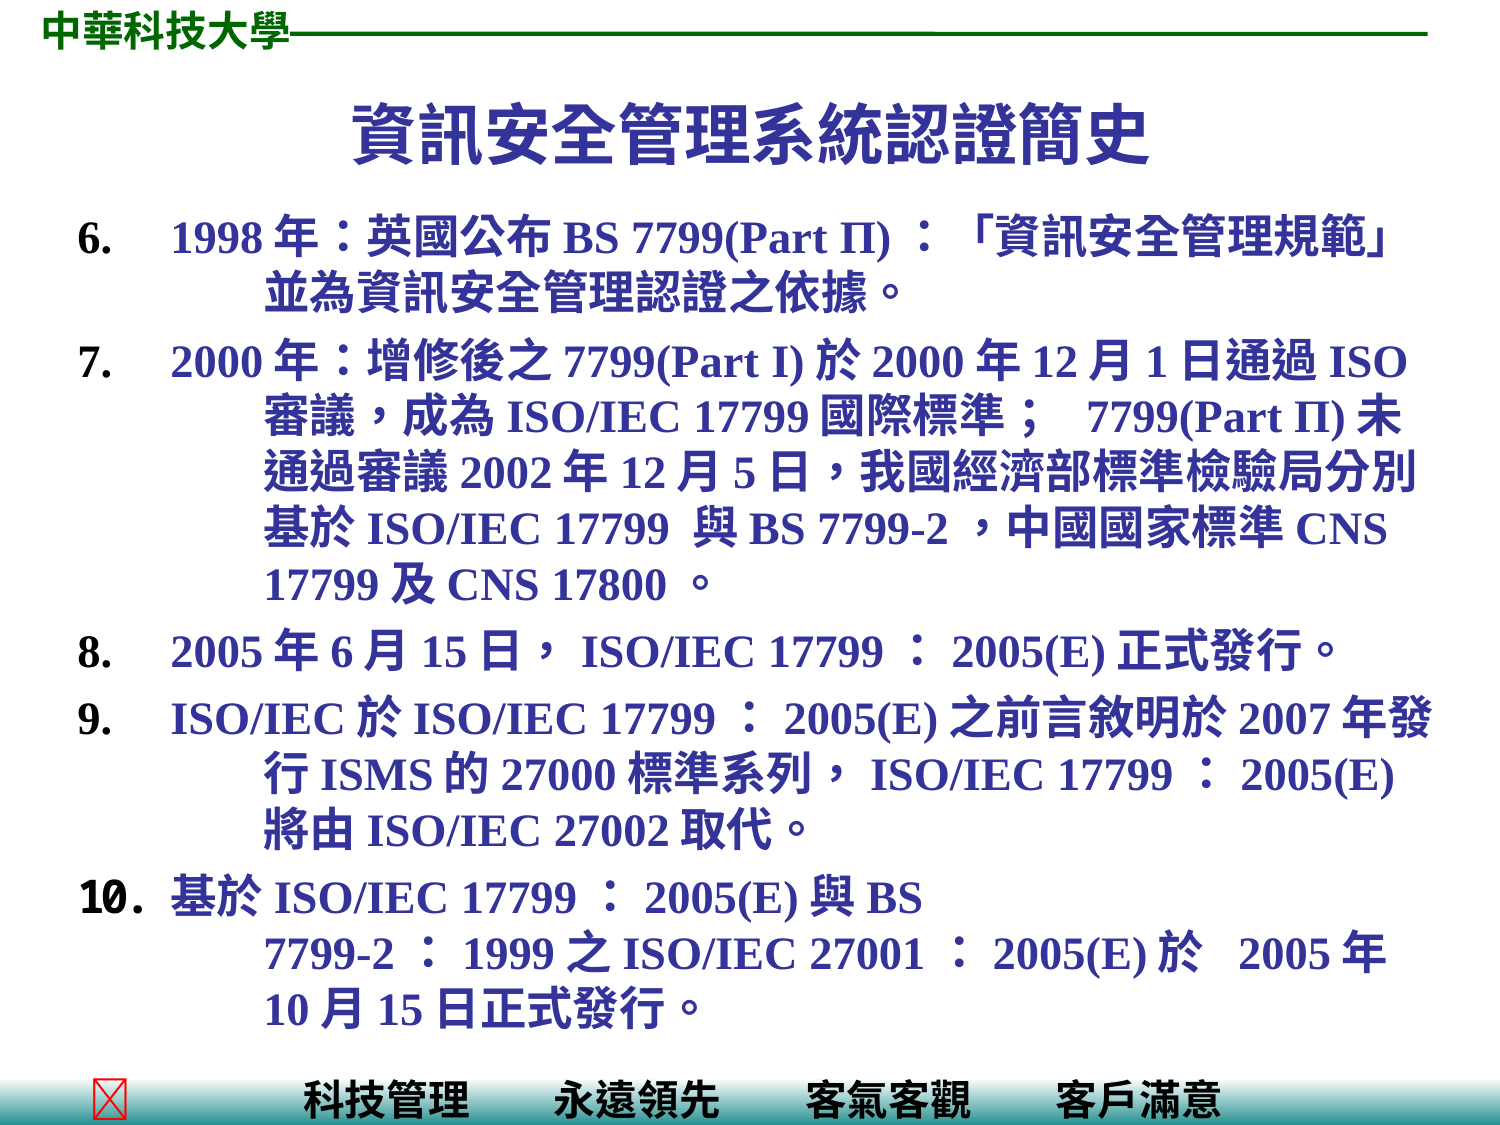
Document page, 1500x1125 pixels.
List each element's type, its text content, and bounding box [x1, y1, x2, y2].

title 資訊安全管理系統認證簡史 [150, 75, 1353, 192]
list 1998年：英國公布BS 7799(Part Π)：「資訊安全管理規範」並為資訊安全管理認證之依據。 2000年：增修後之7799(Part Ι)於2000年12月1日通過ISO審議，成為ISO/IEC 17799國際標準； 7799(Part Π)未通過審議2002年12月5日，我國經濟部標準檢驗局分別基於ISO/IEC 17799 與BS 7799-2，中國國家標準CNS 17799及CNS 17800。 2005年6月15日，ISO/IEC 17799：2005(E)正式發行。 ISO/IEC於ISO/IEC 17799：2005(E)之前言敘明於2007年發行ISMS的27000標準系列，ISO/IEC 17799：2005(E)將由ISO/IEC 27002取代。 基於ISO/IEC 17799：2005(E)與BS 7799-2：1999之ISO/IEC 27001：2005(E)於 2005年10月15日正式發行。 [62, 200, 1456, 1051]
